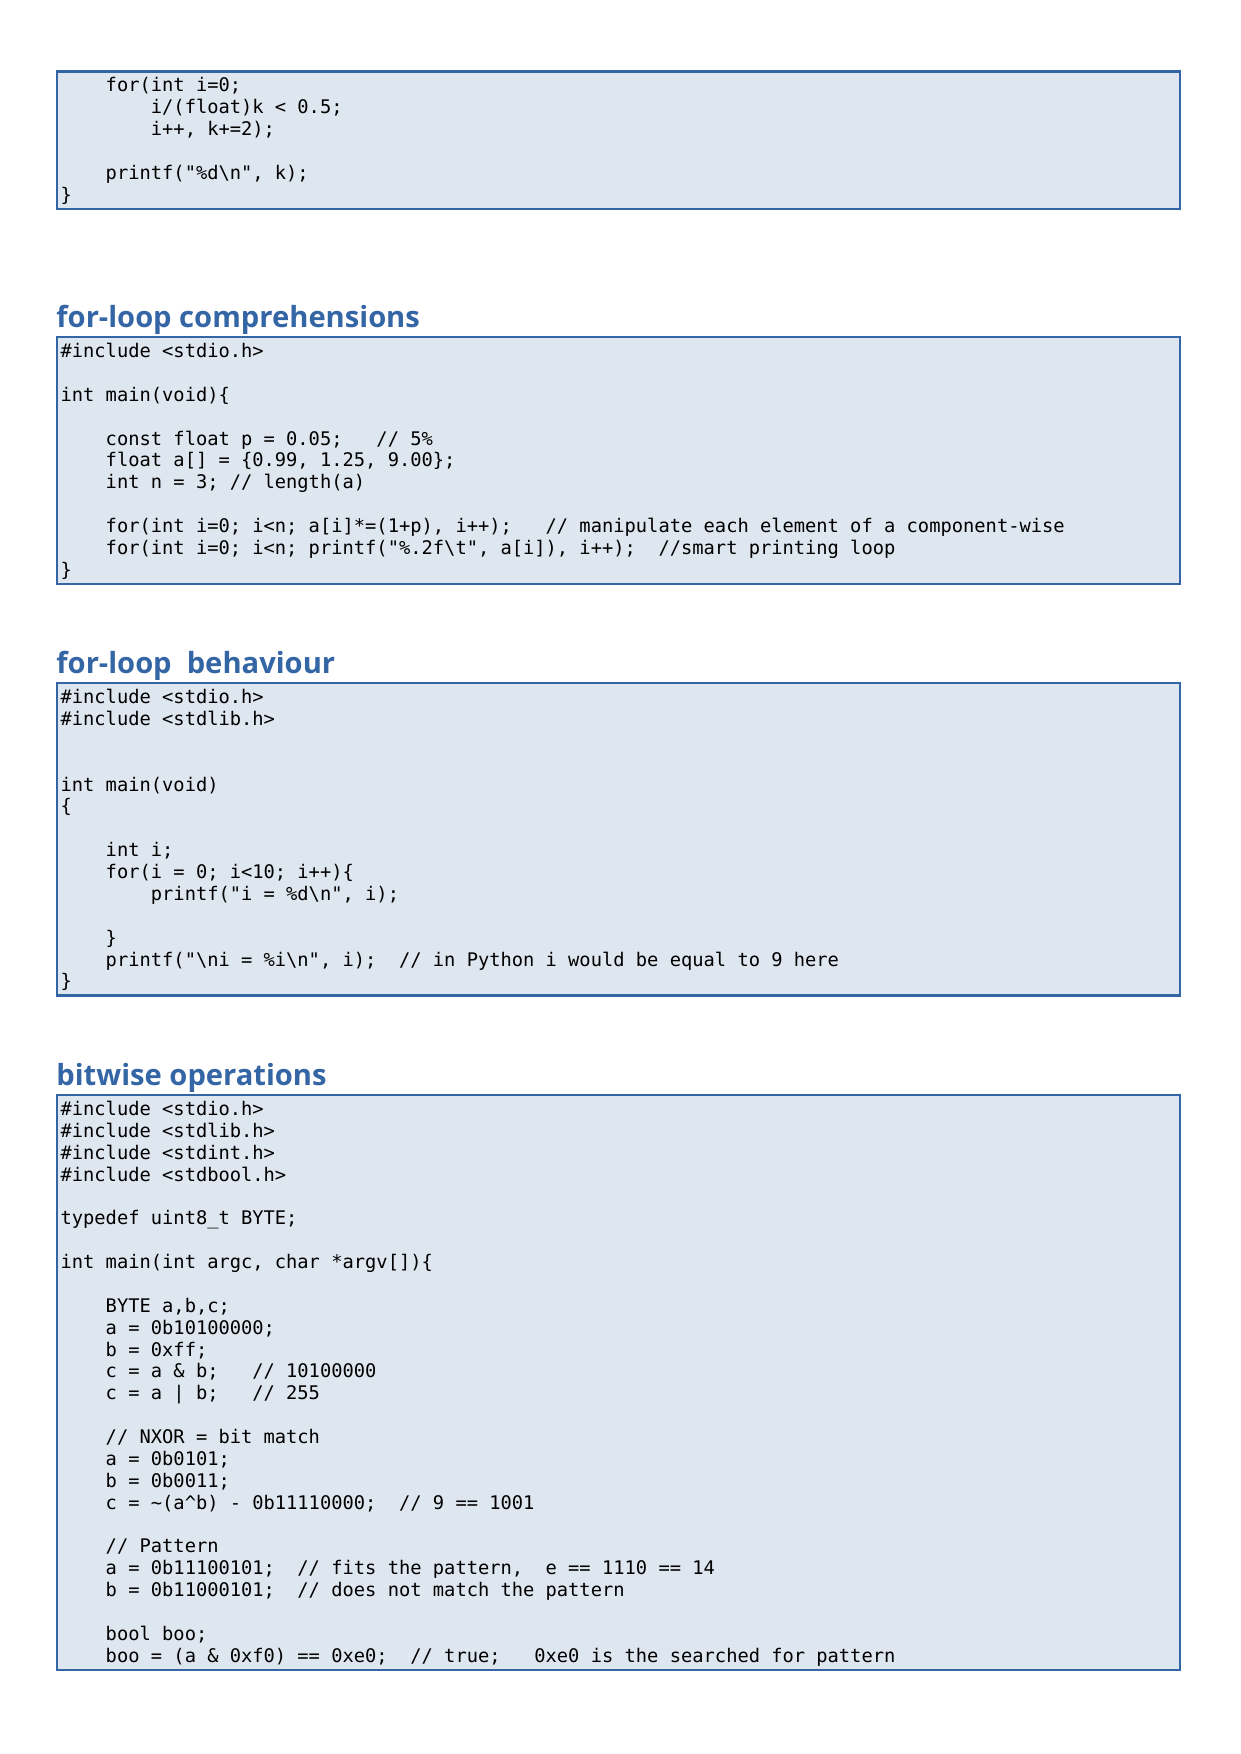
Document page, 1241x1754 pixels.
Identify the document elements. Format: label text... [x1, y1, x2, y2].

text a = 0b11100101; // fits the pattern, e == 1110 == 14 [58, 1553, 1179, 1575]
text b = 0b0011; [58, 1466, 1179, 1487]
text a = 0b10100000; [58, 1312, 1179, 1334]
text #include <stdlib.h> [58, 1116, 1179, 1137]
text int main(void){ [58, 379, 1179, 401]
text BYTE a,b,c; [58, 1291, 1179, 1312]
text c = a | b; // 255 [58, 1378, 1179, 1400]
title for-loop comprehensions [56, 296, 1181, 336]
text for(i = 0; i<10; i++){ [58, 857, 1179, 879]
text { [58, 791, 1179, 813]
text float a[] = {0.99, 1.25, 9.00}; [58, 445, 1179, 467]
title bitwise operations [56, 1054, 1181, 1094]
text #include <stdio.h> [58, 338, 1179, 358]
text printf("\ni = %i\n", i); // in Python i would be equal to 9 here [58, 944, 1179, 966]
text c = a & b; // 10100000 [58, 1356, 1179, 1378]
text b = 0xff; [58, 1334, 1179, 1356]
text bool boo; [58, 1619, 1179, 1641]
text int main(int argc, char *argv[]){ [58, 1247, 1179, 1269]
text i/(float)k < 0.5; [58, 92, 1179, 114]
text } [58, 966, 1179, 994]
text boo = (a & 0xf0) == 0xe0; // true; 0xe0 is the searched for pattern [58, 1641, 1179, 1669]
text c = ~(a^b) - 0b11110000; // 9 == 1001 [58, 1487, 1179, 1509]
text i++, k+=2); [58, 114, 1179, 136]
text #include <stdbool.h> [58, 1159, 1179, 1181]
text printf("%d\n", k); [58, 158, 1179, 180]
text int main(void) [58, 769, 1179, 791]
text // NXOR = bit match [58, 1422, 1179, 1444]
text a = 0b0101; [58, 1444, 1179, 1466]
text } [58, 180, 1179, 208]
text printf("i = %d\n", i); [58, 879, 1179, 901]
text for(int i=0; i<n; a[i]*=(1+p), i++); // manipulate each element of a component-wise [58, 511, 1179, 533]
text for(int i=0; i<n; printf("%.2f\t", a[i]), i++); //smart printing loop [58, 533, 1179, 554]
text #include <stdint.h> [58, 1137, 1179, 1159]
text int i; [58, 835, 1179, 857]
title for-loop behaviour [56, 642, 1181, 682]
text int n = 3; // length(a) [58, 467, 1179, 489]
text // Pattern [58, 1531, 1179, 1553]
text #include <stdio.h> [58, 684, 1179, 704]
text b = 0b11000101; // does not match the pattern [58, 1575, 1179, 1597]
text const float p = 0.05; // 5% [58, 423, 1179, 445]
text } [58, 554, 1179, 583]
text #include <stdlib.h> [58, 704, 1179, 726]
text #include <stdio.h> [58, 1096, 1179, 1116]
text for(int i=0; [58, 73, 1179, 92]
text } [58, 923, 1179, 944]
text typedef uint8_t BYTE; [58, 1203, 1179, 1225]
